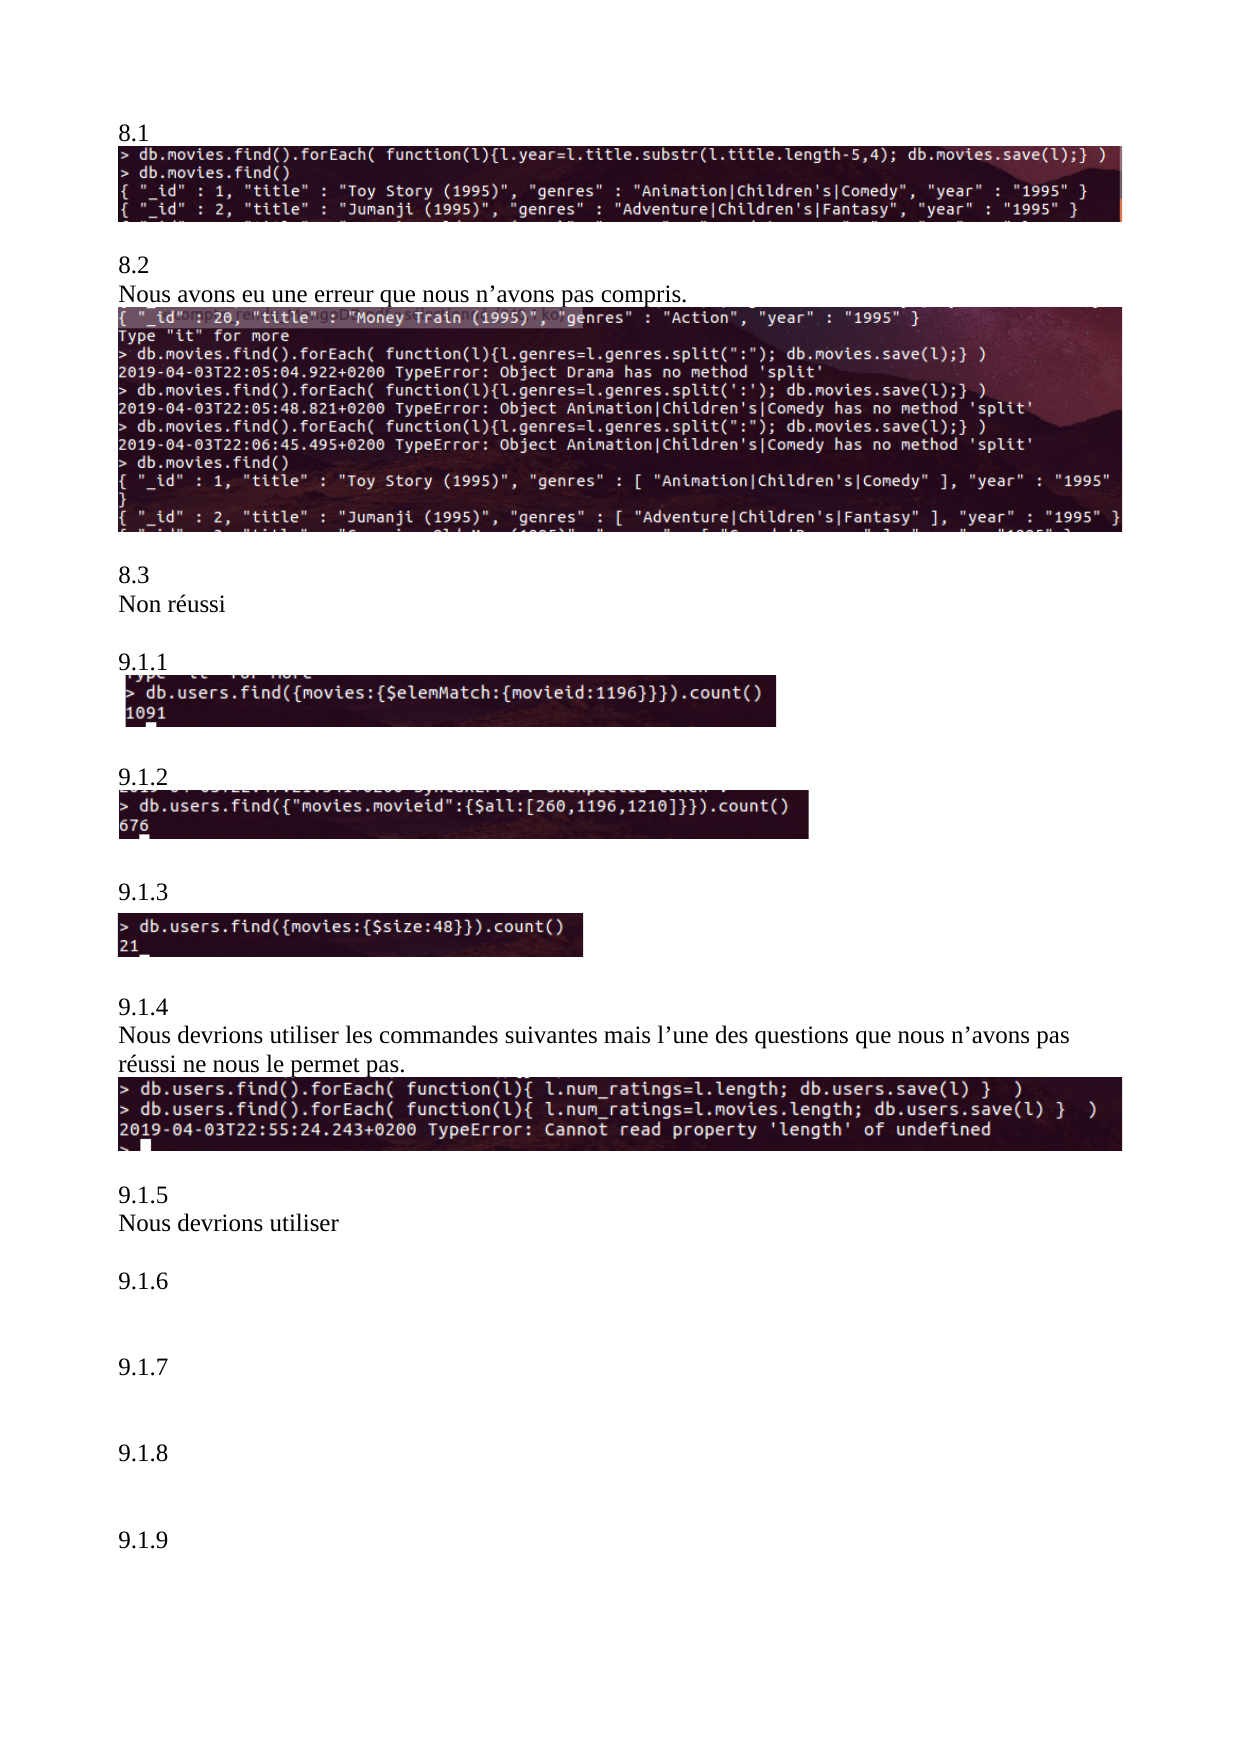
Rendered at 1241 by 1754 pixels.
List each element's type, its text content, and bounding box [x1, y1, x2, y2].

text 9.1.8 [118, 1438, 1122, 1467]
picture [125, 675, 777, 727]
text 8.1 [118, 118, 1122, 146]
text 9.1.1 [118, 647, 1122, 675]
text Nous devrions utiliser les commandes suivantes mais l’une des questions que nous n’avons pas réussi ne nous le permet pas. [118, 1020, 1122, 1077]
text 9.1.4 [118, 992, 1122, 1020]
text 9.1.5 [118, 1180, 1122, 1208]
text 9.1.7 [118, 1352, 1122, 1381]
text Nous devrions utiliser [118, 1208, 1122, 1237]
text 8.3 [118, 560, 1122, 589]
picture [117, 913, 584, 957]
picture [118, 1077, 1123, 1151]
picture [118, 307, 1123, 532]
text 9.1.6 [118, 1266, 1122, 1295]
text 8.2 [118, 250, 1122, 279]
text Nous avons eu une erreur que nous n’avons pas compris. [118, 279, 1122, 307]
text 9.1.3 [118, 877, 1122, 905]
picture [118, 146, 1123, 222]
text 9.1.9 [118, 1525, 1122, 1553]
text Non réussi [118, 589, 1122, 618]
picture [119, 790, 809, 839]
text 9.1.2 [118, 762, 1122, 790]
